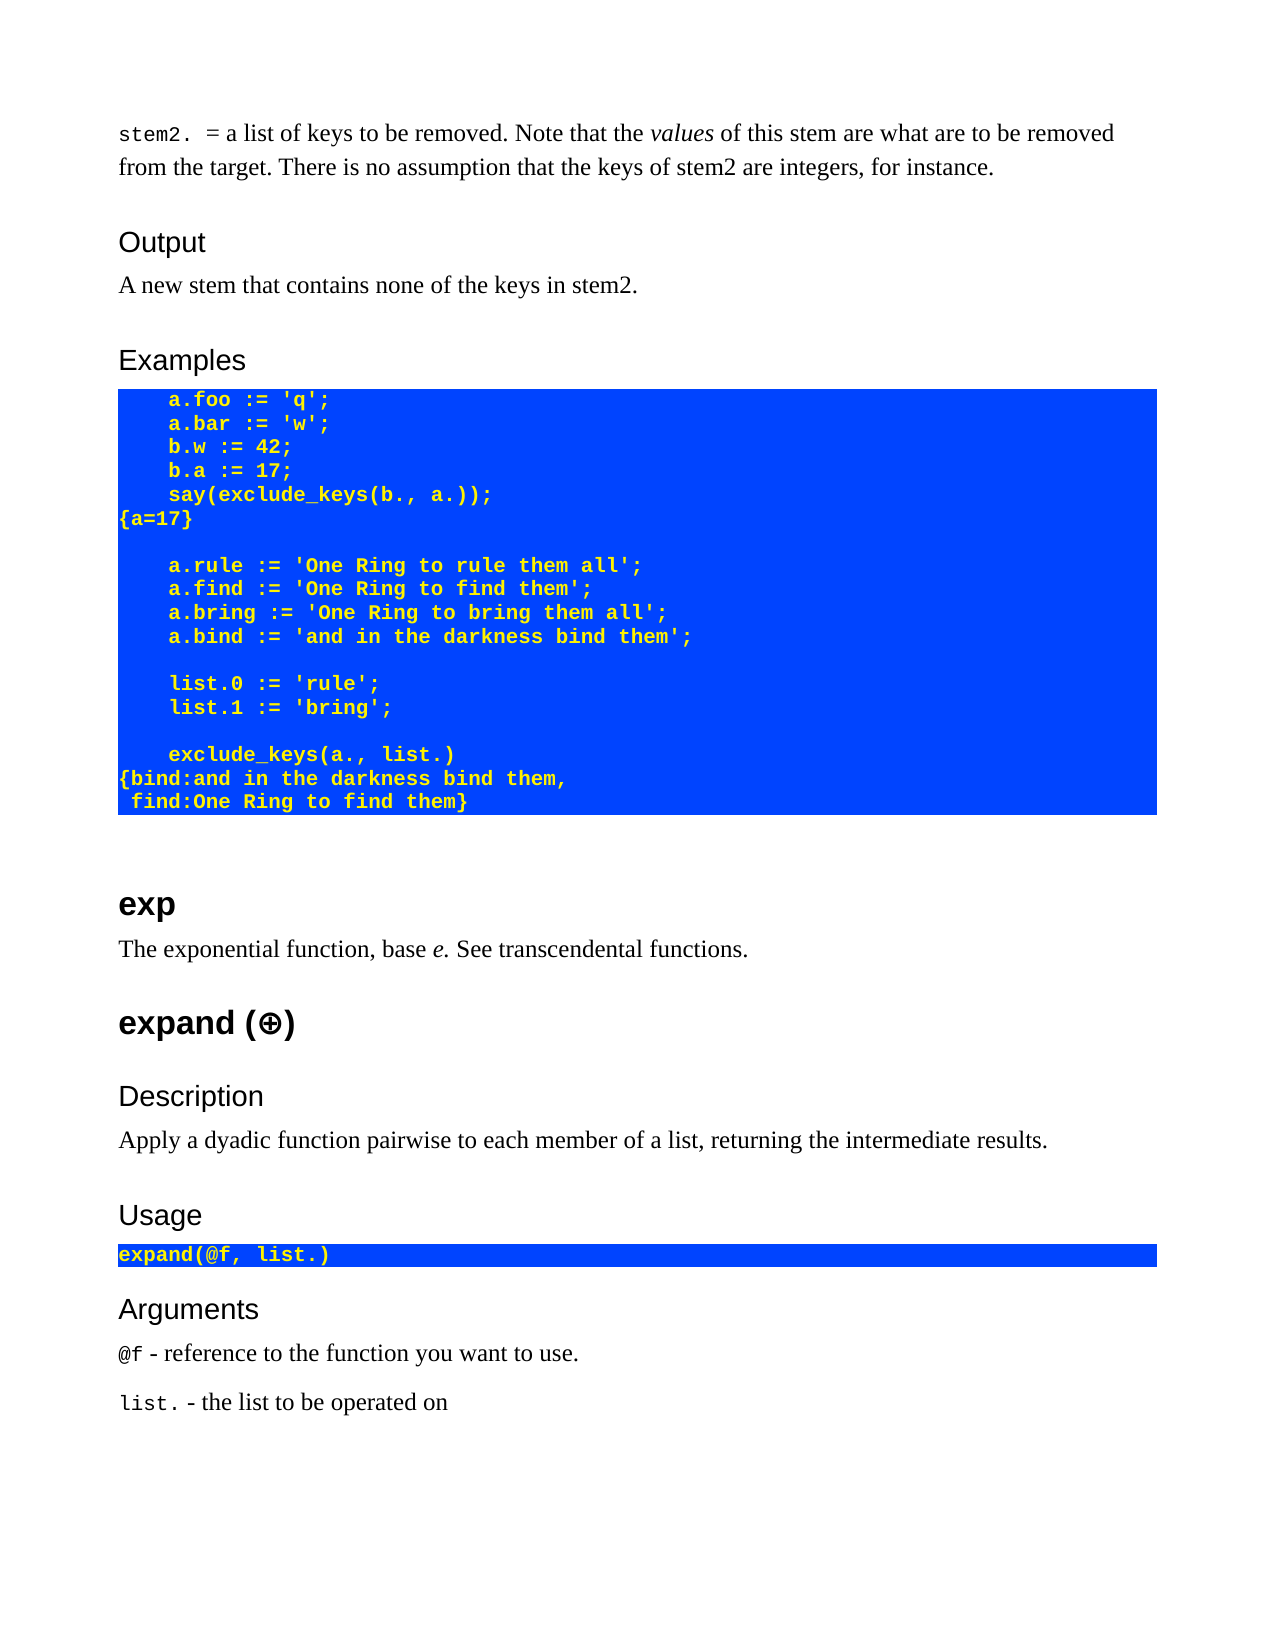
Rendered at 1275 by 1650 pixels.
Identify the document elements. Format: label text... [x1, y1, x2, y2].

text {bind:and in the darkness bind them, [118, 768, 1157, 791]
text b.w := 42; [118, 437, 1157, 460]
text expand(@f, list.) [118, 1244, 1157, 1267]
subtitle expand (⊕) [118, 1003, 1157, 1042]
text stem2. = a list of keys to be removed. Note that the values of this stem are what are to be removed from the target. There is no assumption that the keys of stem2 are integers, for instance. [118, 118, 1157, 181]
subtitle Examples [118, 343, 1157, 377]
subtitle Description [118, 1079, 1157, 1113]
text list.0 := 'rule'; [118, 673, 1157, 697]
text Apply a dyadic function pairwise to each member of a list, returning the intermediate results. [118, 1125, 1157, 1154]
text a.foo := 'q'; [118, 389, 1157, 413]
text a.bar := 'w'; [118, 413, 1157, 437]
text a.find := 'One Ring to find them'; [118, 578, 1157, 602]
subtitle exp [118, 883, 1157, 922]
text {a=17} [118, 507, 1157, 531]
text A new stem that contains none of the keys in stem2. [118, 271, 1157, 299]
text @f - reference to the function you want to use. [118, 1338, 1157, 1368]
text a.bring := 'One Ring to bring them all'; [118, 602, 1157, 626]
text b.a := 17; [118, 460, 1157, 484]
text The exponential function, base e. See transcendental functions. [118, 934, 1157, 963]
text say(exclude_keys(b., a.)); [118, 484, 1157, 507]
text list. - the list to be operated on [118, 1387, 1157, 1417]
text find:One Ring to find them} [118, 791, 1157, 815]
text a.bind := 'and in the darkness bind them'; [118, 626, 1157, 649]
subtitle Arguments [118, 1292, 1157, 1326]
text exclude_keys(a., list.) [118, 744, 1157, 768]
subtitle Usage [118, 1198, 1157, 1231]
text a.rule := 'One Ring to rule them all'; [118, 555, 1157, 578]
subtitle Output [118, 224, 1157, 258]
text list.1 := 'bring'; [118, 697, 1157, 720]
